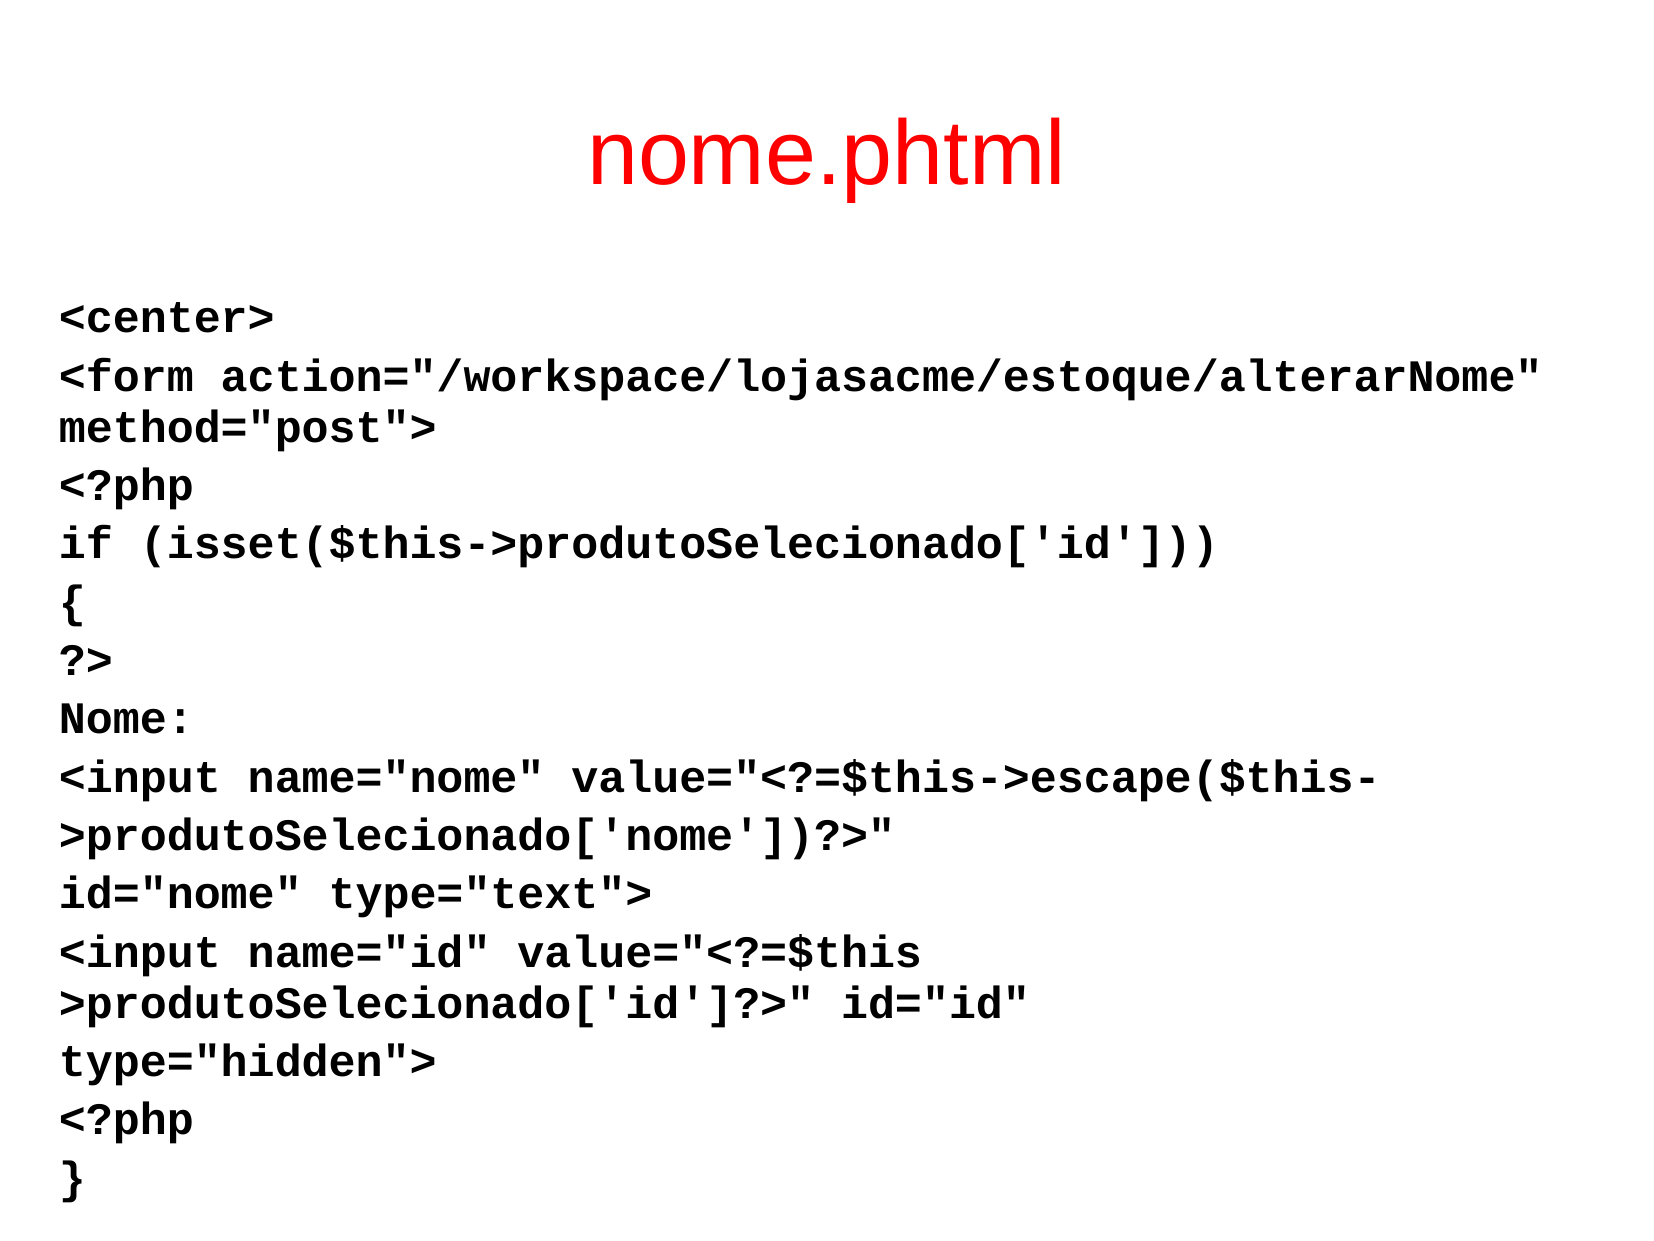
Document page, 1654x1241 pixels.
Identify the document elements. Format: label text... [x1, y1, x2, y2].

list <center> <form action="/workspace/lojasacme/estoque/alterarNome" method="post"> <?php if (isset($this->produtoSelecionado['id'])) { ?> Nome: <input name="nome" value="<?=$this->escape($this- >produtoSelecionado['nome'])?>" id="nome" type="text"> <input name="id" value="<?=$this >produtoSelecionado['id']?>" id="id" type="hidden"> <?php } [59, 295, 1607, 1229]
title nome.phtml [82, 49, 1571, 257]
